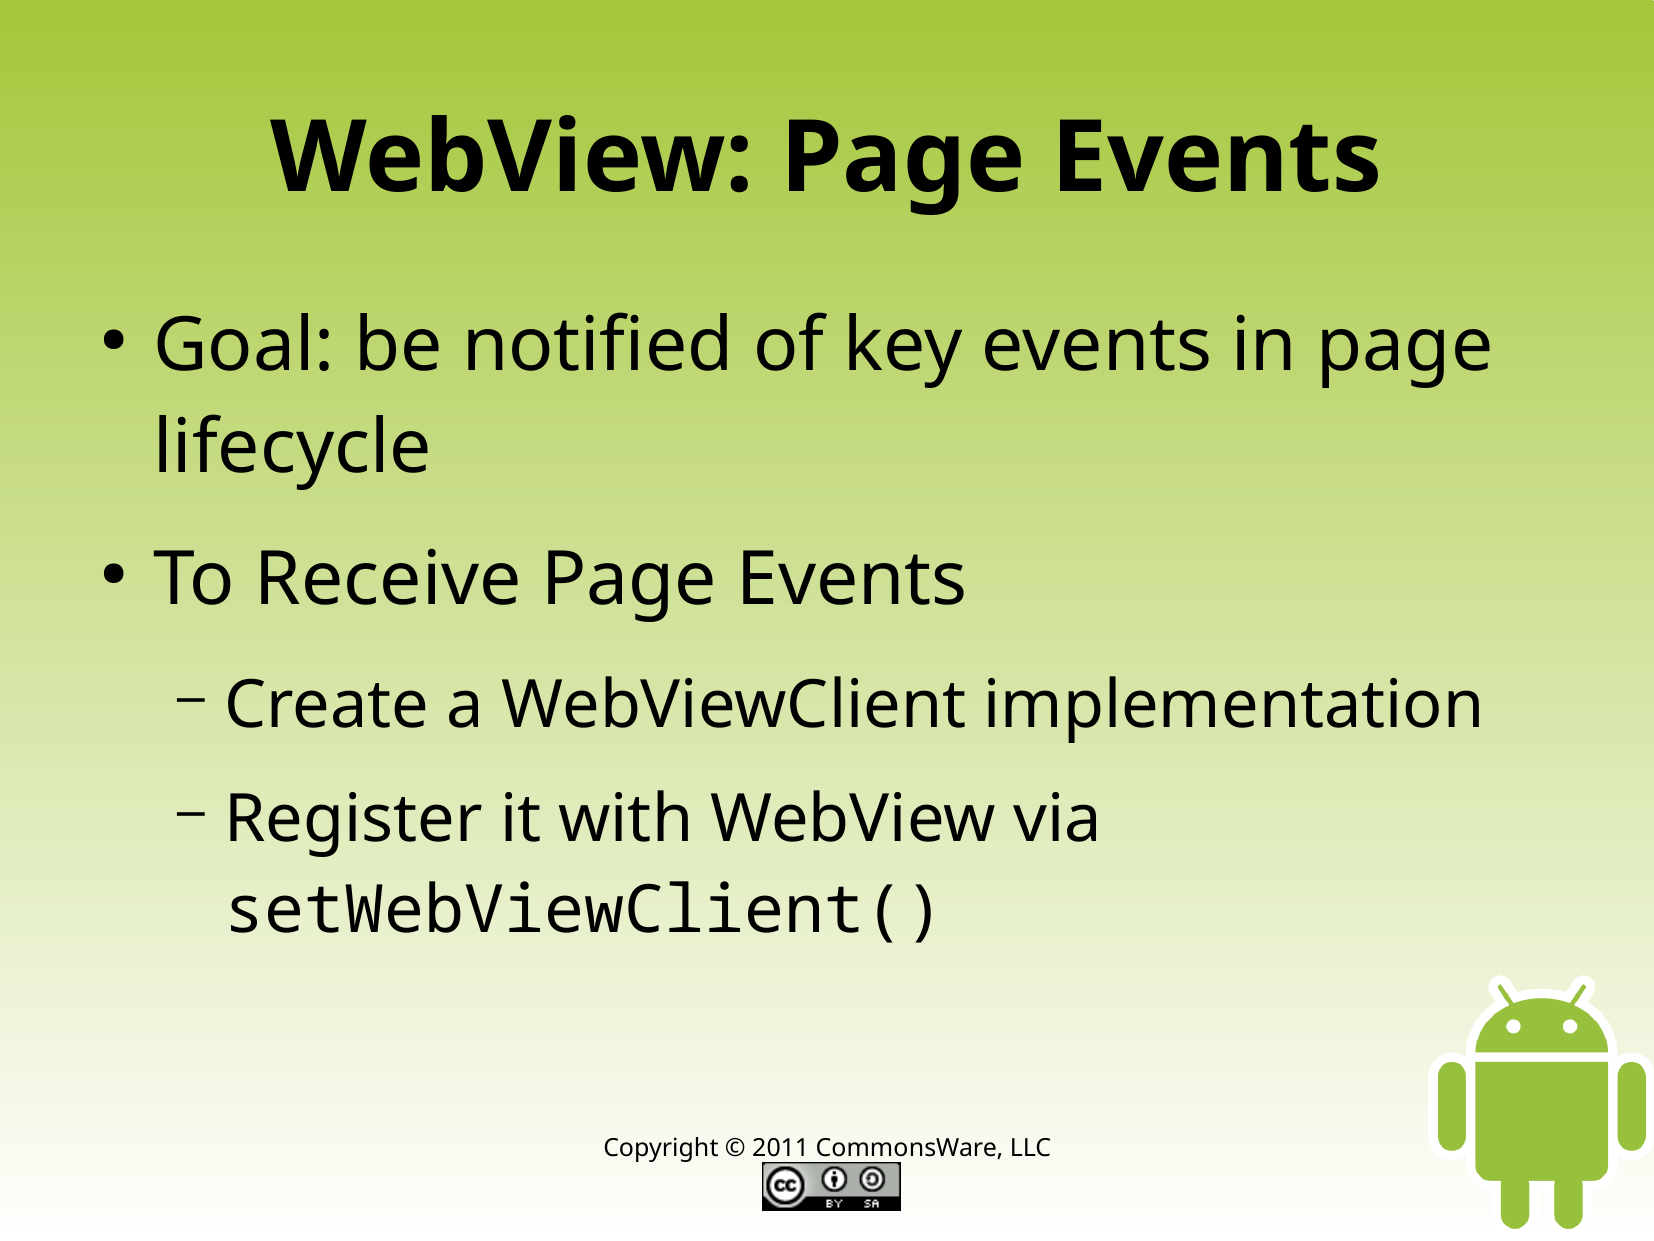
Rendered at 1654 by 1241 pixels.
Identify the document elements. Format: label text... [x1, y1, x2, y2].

picture [762, 1162, 901, 1211]
title WebView: Page Events [82, 49, 1571, 257]
list Goal: be notified of key events in page lifecycle To Receive Page Events Create a WebViewClient implementation Register it with WebView via setWebViewClient() [82, 290, 1571, 1109]
picture [1428, 975, 1654, 1238]
